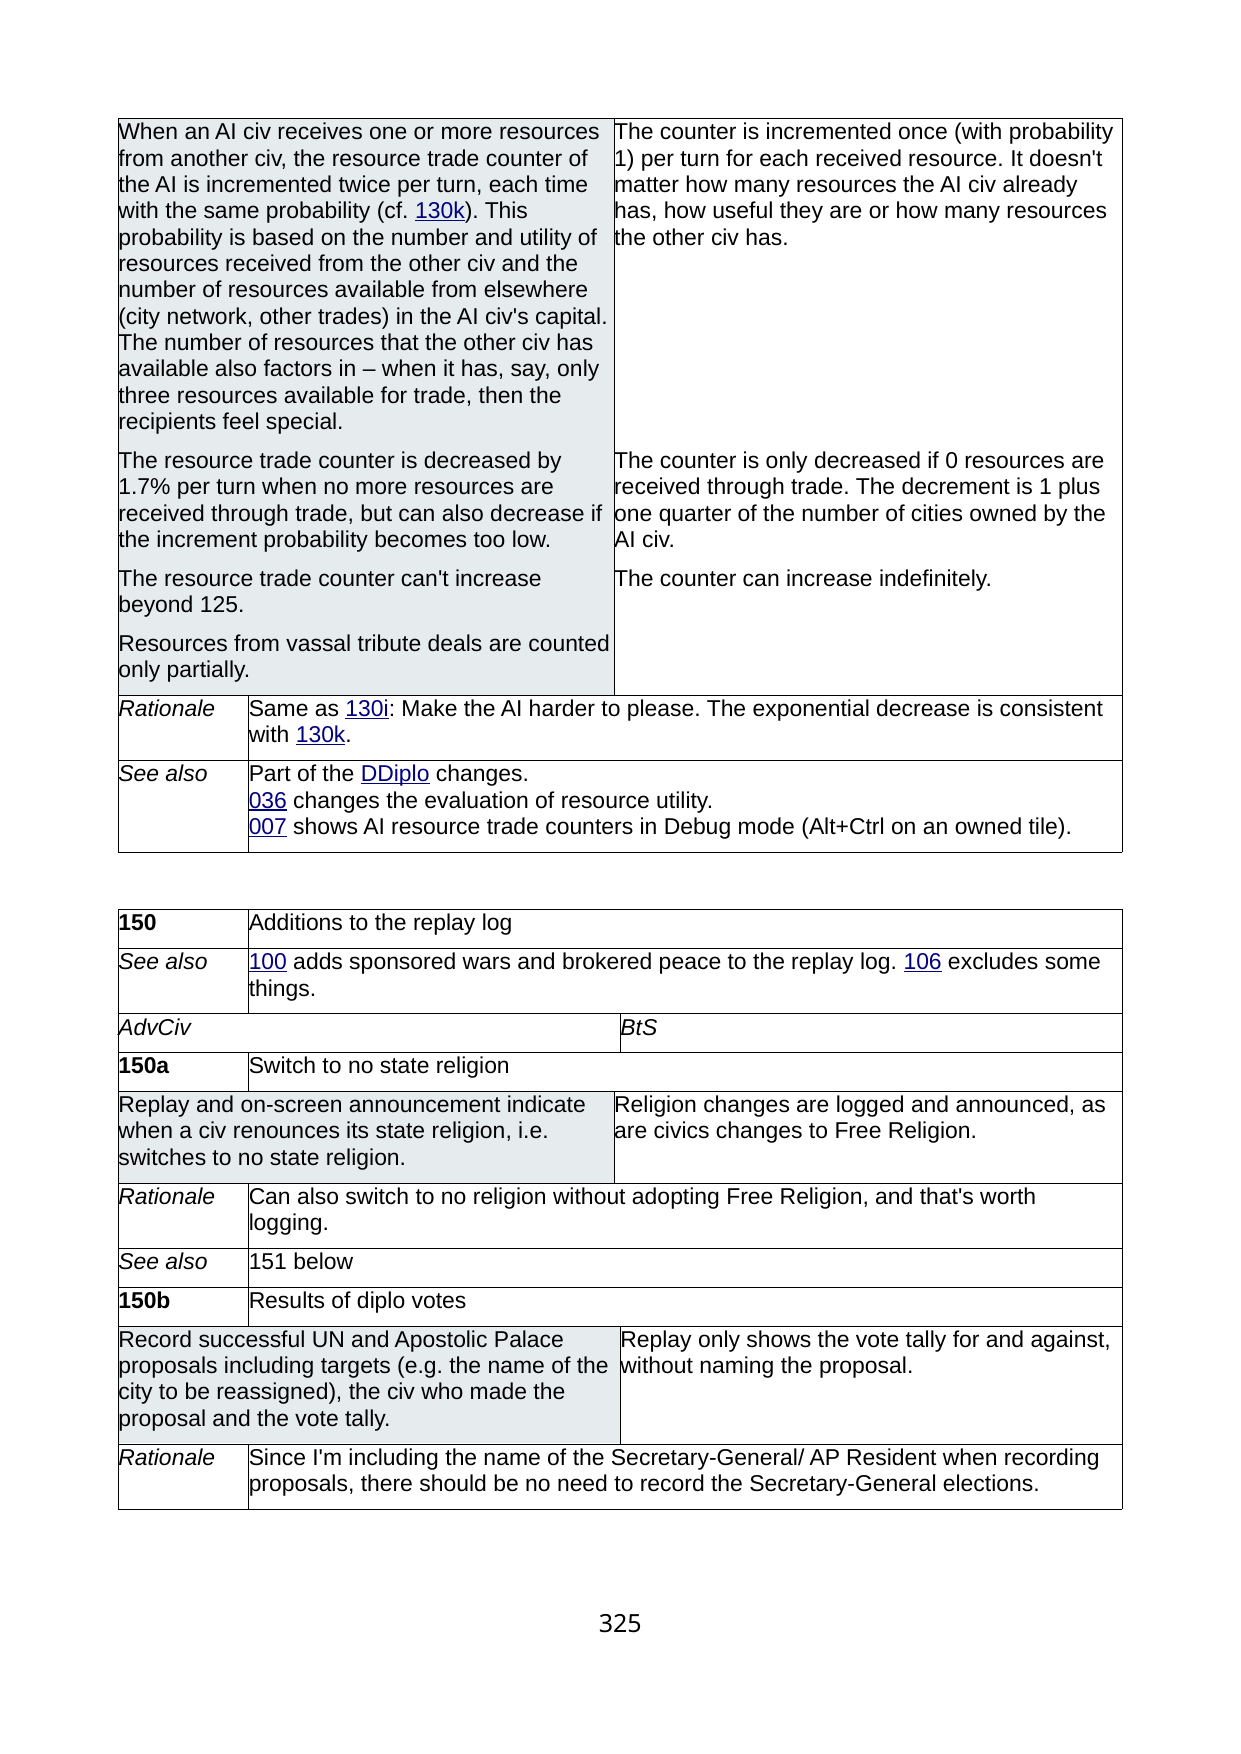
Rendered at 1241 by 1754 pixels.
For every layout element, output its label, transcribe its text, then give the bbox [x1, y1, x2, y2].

table_cell Replay only shows the vote tally for and against, without naming the proposal. [621, 1327, 1122, 1443]
table_cell See also [119, 949, 248, 1013]
table_cell 150b [119, 1288, 248, 1326]
table_cell See also [119, 1249, 248, 1287]
table_cell 150a [119, 1053, 248, 1091]
table_cell Religion changes are logged and announced, as are civics changes to Free Religion. [615, 1092, 1122, 1183]
table_header 150 [119, 910, 248, 948]
table_cell Results of diplo votes [249, 1288, 1122, 1326]
table_cell Can also switch to no religion without adopting Free Religion, and that's worth logging. [249, 1184, 1122, 1248]
table_cell Switch to no state religion [249, 1053, 1122, 1091]
table_cell 100 adds sponsored wars and brokered peace to the replay log. 106 excludes some things. [249, 949, 1122, 1013]
table_cell Record successful UN and Apostolic Palace proposals including targets (e.g. the name of the city to be reassigned), the civ who made the proposal and the vote tally. [119, 1327, 620, 1443]
table_cell Same as 130i: Make the AI harder to please. The exponential decrease is consistent with 130k. [249, 696, 1122, 760]
table_cell Part of the DDiplo changes. 036 changes the evaluation of resource utility. 007 shows AI resource trade counters in Debug mode (Alt+Ctrl on an owned tile). [249, 761, 1122, 852]
table_cell Replay and on-screen announcement indicate when a civ renounces its state religion, i.e. switches to no state religion. [119, 1092, 614, 1183]
table_cell Rationale [119, 1445, 248, 1509]
table_cell When an AI civ receives one or more resources from another civ, the resource trade counter of the AI is incremented twice per turn, each time with the same probability (cf. 130k). This probability is based on the number and utility of resources received from the other civ and the number of resources available from elsewhere (city network, other trades) in the AI civ's capital. The number of resources that the other civ has available also factors in – when it has, say, only three resources available for trade, then the recipients feel special. The resource trade counter is decreased by 1.7% per turn when no more resources are received through trade, but can also decrease if the increment probability becomes too low. The resource trade counter can't increase beyond 125. Resources from vassal tribute deals are counted only partially. [119, 119, 614, 695]
table_cell Rationale [119, 696, 248, 760]
table_header Additions to the replay log [249, 910, 1122, 948]
table_cell The counter is incremented once (with probability 1) per turn for each received resource. It doesn't matter how many resources the AI civ already has, how useful they are or how many resources the other civ has. The counter is only decreased if 0 resources are received through trade. The decrement is 1 plus one quarter of the number of cities owned by the AI civ. The counter can increase indefinitely. [615, 119, 1122, 695]
table_cell Rationale [119, 1184, 248, 1248]
table_cell AdvCiv [119, 1014, 620, 1052]
table_cell BtS [621, 1014, 1122, 1052]
table_cell Since I'm including the name of the Secretary-General/ AP Resident when recording proposals, there should be no need to record the Secretary-General elections. [249, 1445, 1122, 1509]
table_cell See also [119, 761, 248, 852]
table_cell 151 below [249, 1249, 1122, 1287]
